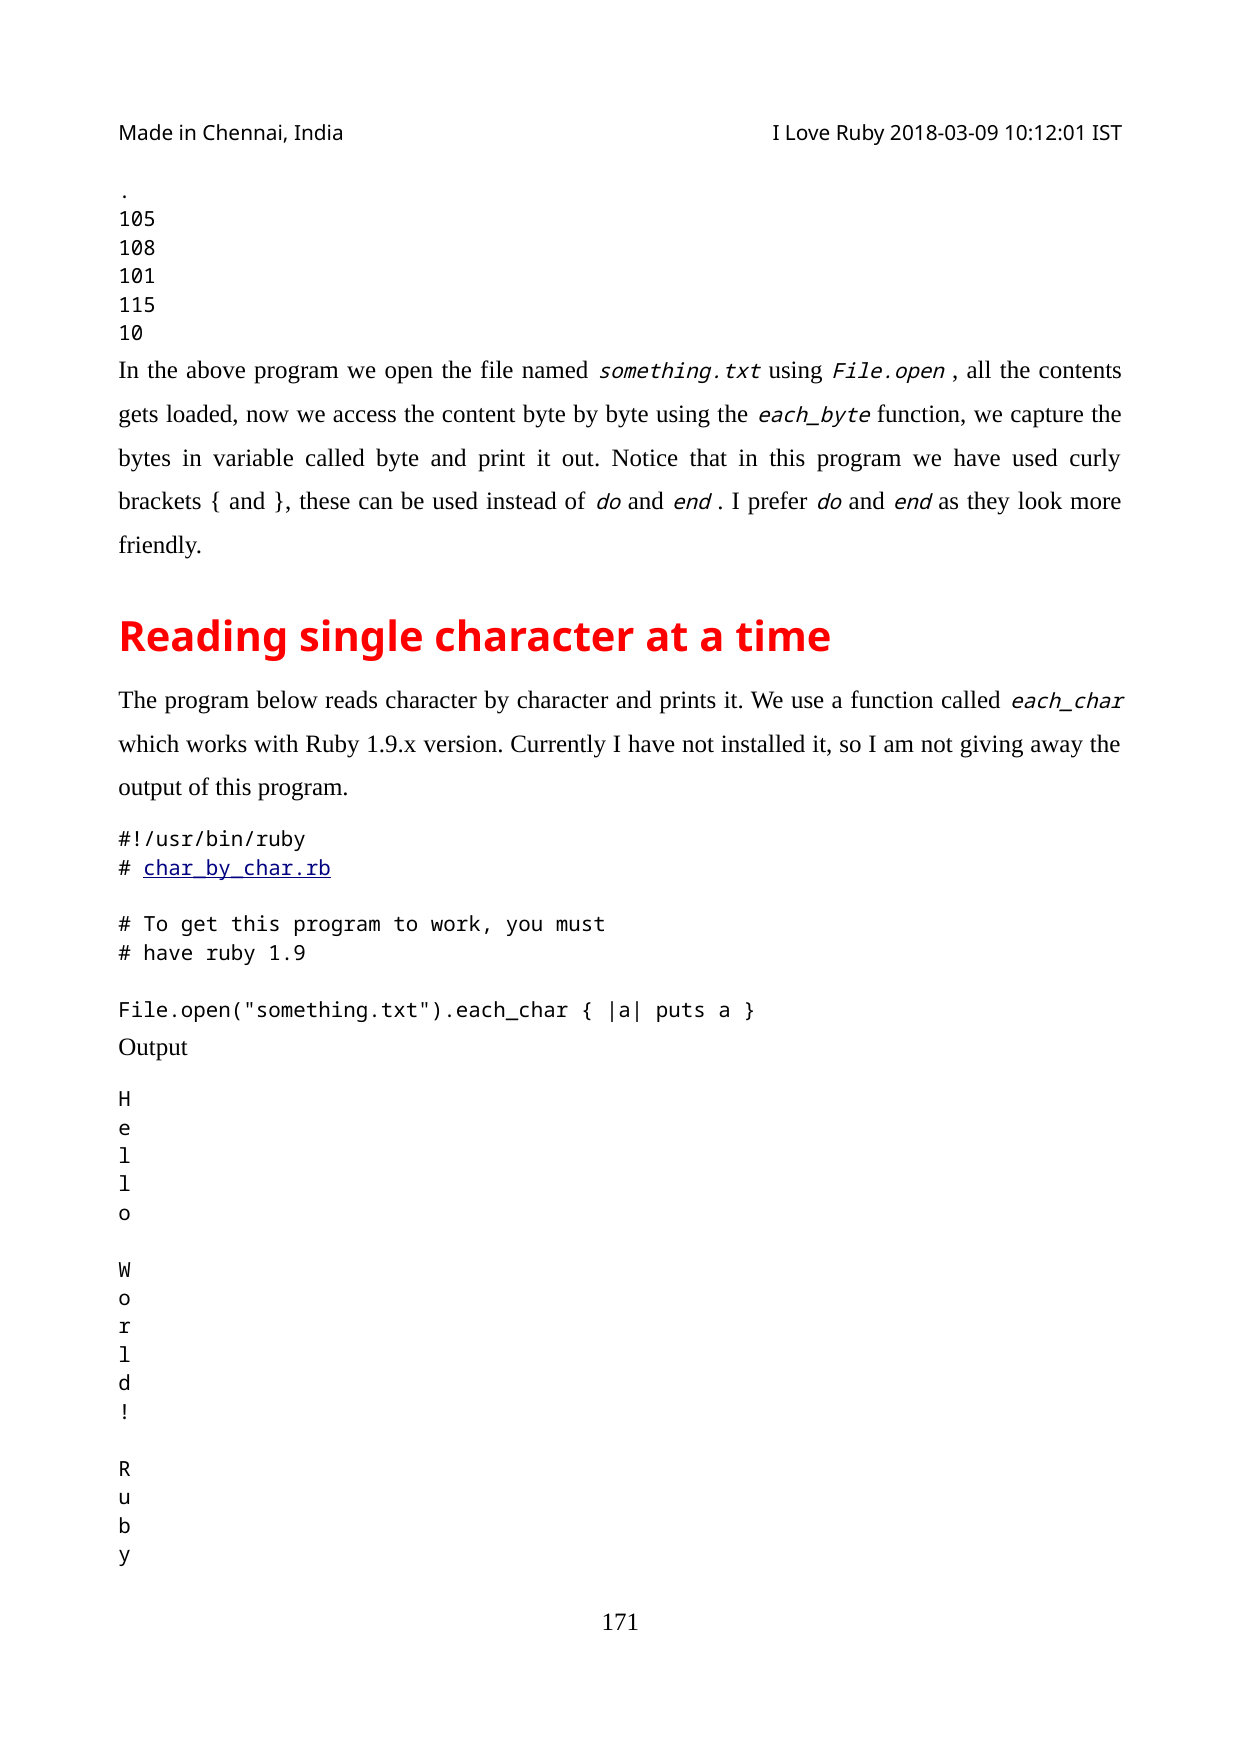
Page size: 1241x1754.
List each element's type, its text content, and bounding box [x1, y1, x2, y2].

text H [118, 1084, 1122, 1113]
text # To get this program to work, you must [118, 909, 1122, 938]
text W [118, 1255, 1122, 1283]
text . [118, 176, 1122, 204]
text ! [118, 1397, 1122, 1425]
text o [118, 1283, 1122, 1312]
text l [118, 1141, 1122, 1169]
text y [118, 1539, 1122, 1568]
text The program below reads character by character and prints it. We use a function called each_char which works with Ruby 1.9.x version. Currently I have not installed it, so I am not giving away the output of this program. [118, 685, 1122, 801]
text d [118, 1368, 1122, 1397]
text R [118, 1454, 1122, 1482]
text In the above program we open the file named something.txt using File.open , all the contents gets loaded, now we access the content byte by byte using the each_byte function, we capture the bytes in variable called byte and print it out. Notice that in this program we have used curly brackets { and }, these can be used instead of do and end . I prefer do and end as they look more friendly. [118, 356, 1122, 559]
subtitle Reading single character at a time [118, 607, 1122, 664]
text l [118, 1340, 1122, 1368]
text 101 [118, 261, 1122, 290]
text o [118, 1198, 1122, 1226]
text 115 [118, 290, 1122, 318]
text b [118, 1511, 1122, 1539]
text l [118, 1169, 1122, 1198]
text r [118, 1312, 1122, 1340]
text Output [118, 1032, 1122, 1061]
text 108 [118, 233, 1122, 261]
text 105 [118, 204, 1122, 233]
text # char_by_char.rb [118, 853, 1122, 881]
text e [118, 1113, 1122, 1141]
text #!/usr/bin/ruby [118, 824, 1122, 853]
text 10 [118, 318, 1122, 347]
text File.open("something.txt").each_char { |a| puts a } [118, 995, 1122, 1023]
text # have ruby 1.9 [118, 938, 1122, 966]
text u [118, 1482, 1122, 1511]
